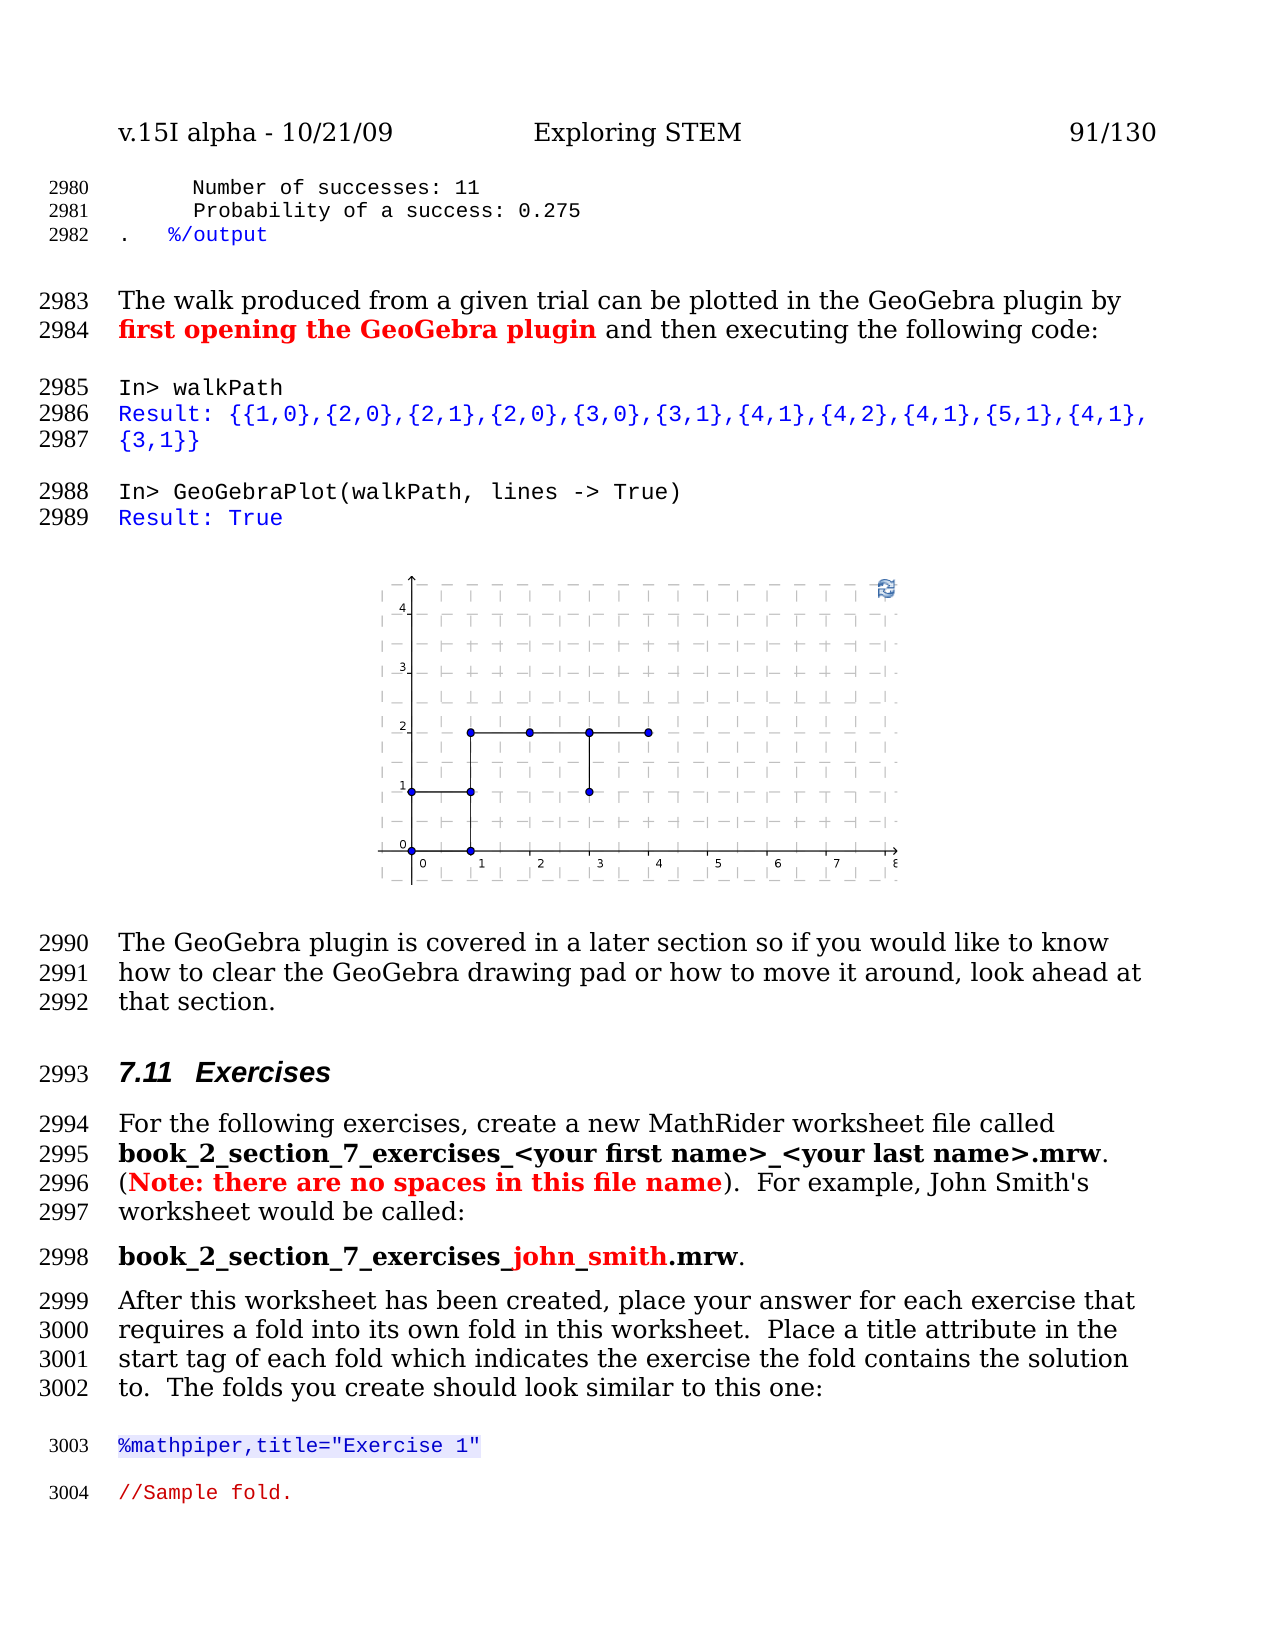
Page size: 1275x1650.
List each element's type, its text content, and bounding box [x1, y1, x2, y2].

text book_2_section_7_exercises_john_smith.mrw. [118, 1242, 1157, 1271]
text //Sample fold. [118, 1482, 1157, 1506]
text Result: {{1,0},{2,0},{2,1},{2,0},{3,0},{3,1},{4,1},{4,2},{4,1},{5,1},{4,1},{3,1}} [118, 403, 1157, 454]
text The walk produced from a given trial can be plotted in the GeoGebra plugin by first opening the GeoGebra plugin and then executing the following code: [118, 286, 1157, 345]
picture [377, 576, 898, 885]
text In> GeoGebraPlot(walkPath, lines -> True) [118, 480, 1157, 506]
text Probability of a success: 0.275 [118, 200, 1157, 224]
text Number of successes: 11 [118, 177, 1157, 200]
text %mathpiper,title="Exercise 1" [118, 1435, 1157, 1458]
text In> walkPath [118, 377, 1157, 403]
text After this worksheet has been created, place your answer for each exercise that requires a fold into its own fold in this worksheet. Place a title attribute in the start tag of each fold which indicates the exercise the fold contains the solution to. The folds you create should look similar to this one: [118, 1286, 1157, 1403]
text . %/output [118, 224, 1157, 248]
text For the following exercises, create a new MathRider worksheet file called book_2_section_7_exercises_<your first name>_<your last name>.mrw. (Note: there are no spaces in this file name). For example, John Smith's worksheet would be called: [118, 1110, 1157, 1227]
subtitle Exercises [118, 1055, 1157, 1089]
text Result: True [118, 506, 1157, 532]
text The GeoGebra plugin is covered in a later section so if you would like to know how to clear the GeoGebra drawing pad or how to move it around, look ahead at that section. [118, 929, 1157, 1016]
